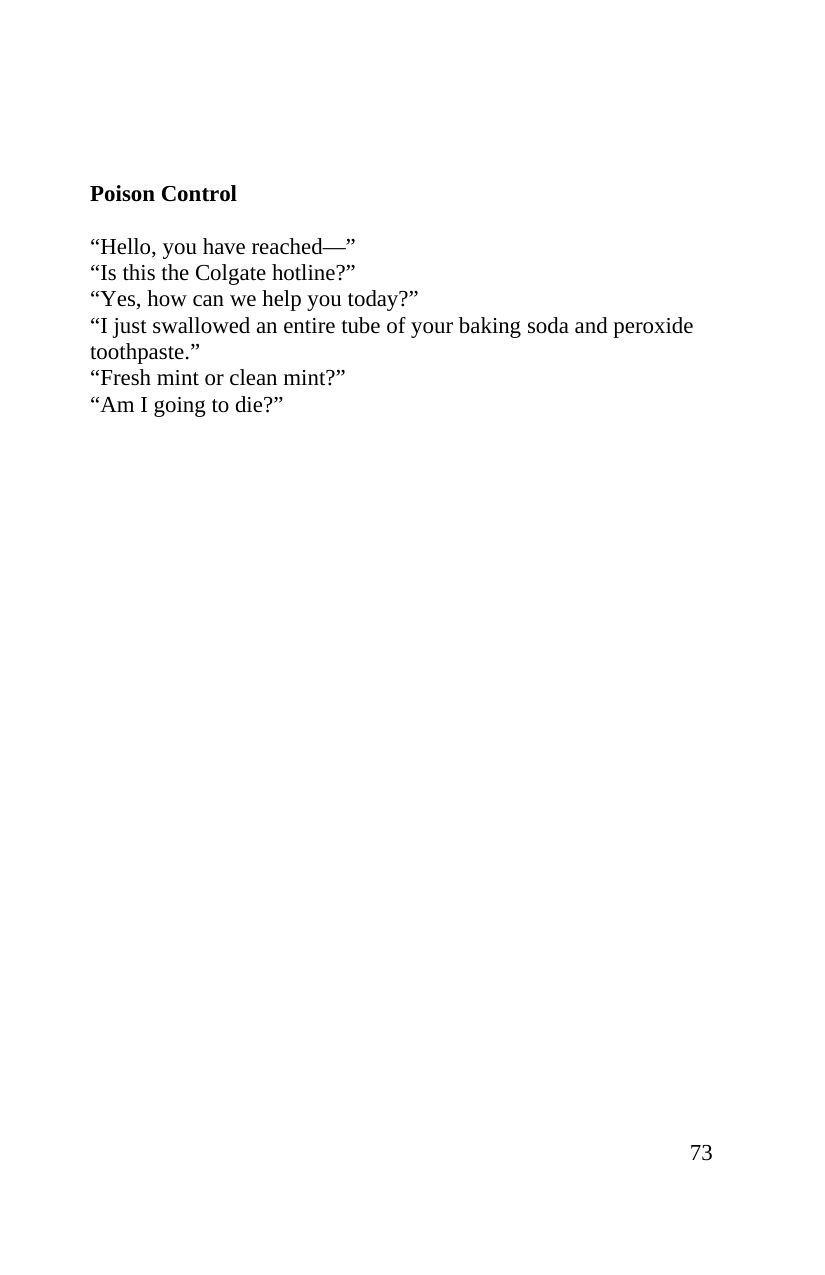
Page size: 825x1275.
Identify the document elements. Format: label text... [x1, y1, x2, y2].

text “Am I going to die?” [90, 391, 705, 417]
text “Yes, how can we help you today?” [90, 285, 705, 312]
text “Hello, you have reached—” [90, 233, 705, 259]
text “Is this the Colgate hotline?” [90, 259, 705, 285]
text “I just swallowed an entire tube of your baking soda and peroxide toothpaste.” [90, 312, 705, 364]
text “Fresh mint or clean mint?” [90, 364, 705, 391]
text Poison Control [90, 180, 712, 206]
